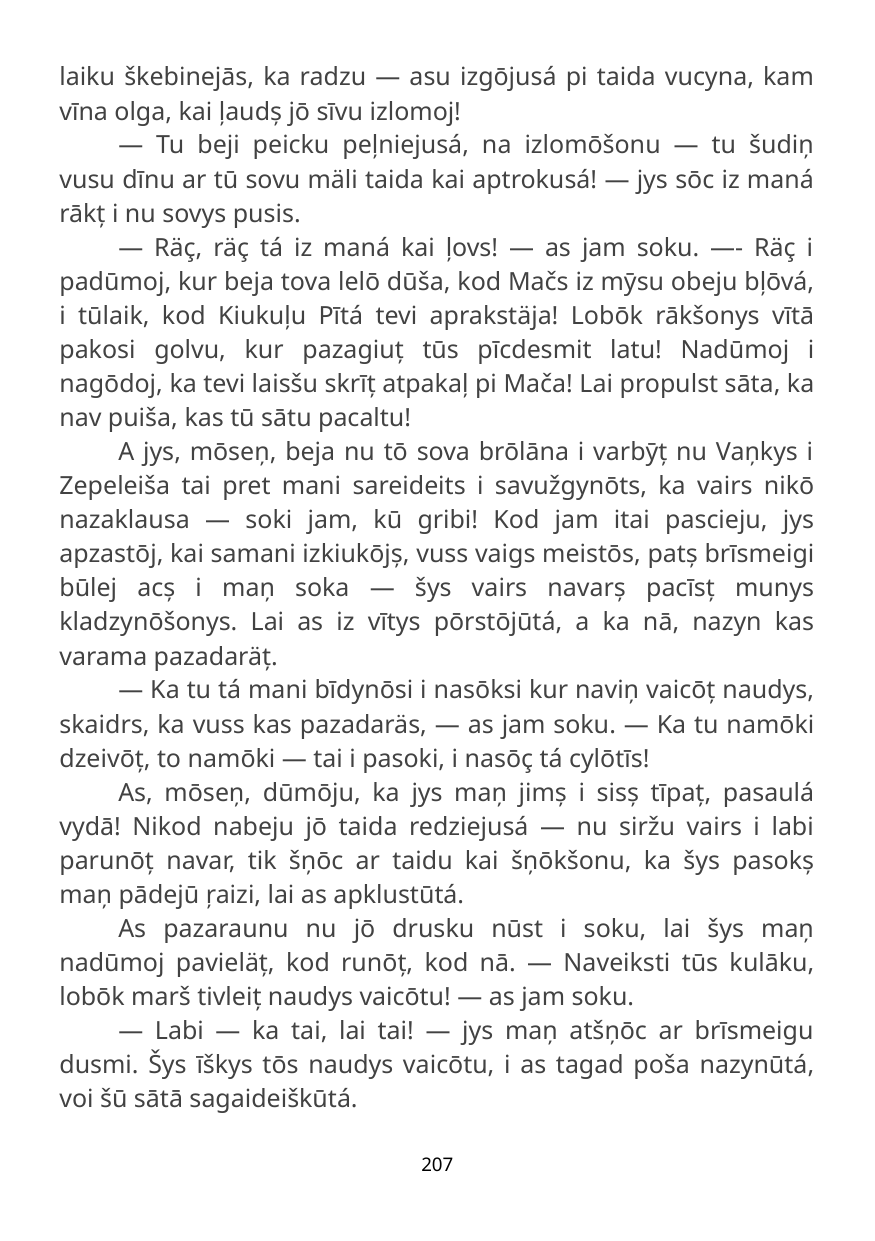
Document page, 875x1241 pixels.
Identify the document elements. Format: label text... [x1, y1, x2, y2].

text A jys, mōseņ, beja nu tō sova brōlāna i varbȳț nu Vaņkys i Zepeleiša tai pret mani sareideits i savužgynōts, ka vairs nikō nazaklausa — soki jam, kū gribi! Kod jam itai pascieju, jys apzastōj, kai samani izkiukōjș, vuss vaigs meistōs, patș brīsmeigi būlej acș i maņ soka — šys vairs navarș pacīsț munys kladzynōšonys. Lai as iz vītys pōrstōjūtá, a ka nā, nazyn kas varama pazadaräț. [59, 434, 815, 672]
text — Räç, räç tá iz maná kai ļovs! — as jam soku. —- Räç i padūmoj, kur beja tova lelō dūša, kod Mačs iz mȳsu obeju bļōvá, i tūlaik, kod Kiukuļu Pītá tevi aprakstäja! Lobōk rākšonys vītā pakosi golvu, kur pazagiuț tūs pīcdesmit latu! Nadūmoj i nagōdoj, ka tevi laisšu skrīț atpakaļ pi Mača! Lai propulst sāta, ka nav puiša, kas tū sātu pacaltu! [59, 229, 815, 434]
text As, mōseņ, dūmōju, ka jys maņ jimș i sisș tīpaț, pasaulá vydā! Nikod nabeju jō taida redziejusá — nu siržu vairs i labi parunōț navar, tik šņōc ar taidu kai šņōkšonu, ka šys pasokș maņ pādejū ŗaizi, lai as apklustūtá. [59, 774, 815, 911]
text As pazaraunu nu jō drusku nūst i soku, lai šys maņ nadūmoj pavieläț, kod runōț, kod nā. — Naveiksti tūs kulāku, lobōk marš tivleiț naudys vaicōtu! — as jam soku. [59, 911, 815, 1013]
text laiku škebinejās, ka radzu — asu izgōjusá pi taida vucyna, kam vīna olga, kai ļaudș jō sīvu izlomoj! [59, 59, 815, 127]
text — Labi — ka tai, lai tai! — jys maņ atšņōc ar brīsmeigu dusmi. Šys īškys tōs naudys vaicōtu, i as tagad poša nazynūtá, voi šū sātā sagaideiškūtá. [59, 1013, 815, 1115]
text — Tu beji peicku peļniejusá, na izlomōšonu — tu šudiņ vusu dīnu ar tū sovu mäli taida kai aptrokusá! — jys sōc iz maná rākț i nu sovys pusis. [59, 127, 815, 229]
text — Ka tu tá mani bīdynōsi i nasōksi kur naviņ vaicōț naudys, skaidrs, ka vuss kas pazadaräs, — as jam soku. — Ka tu namōki dzeivōț, to namōki — tai i pasoki, i nasōç tá cylōtīs! [59, 672, 815, 774]
